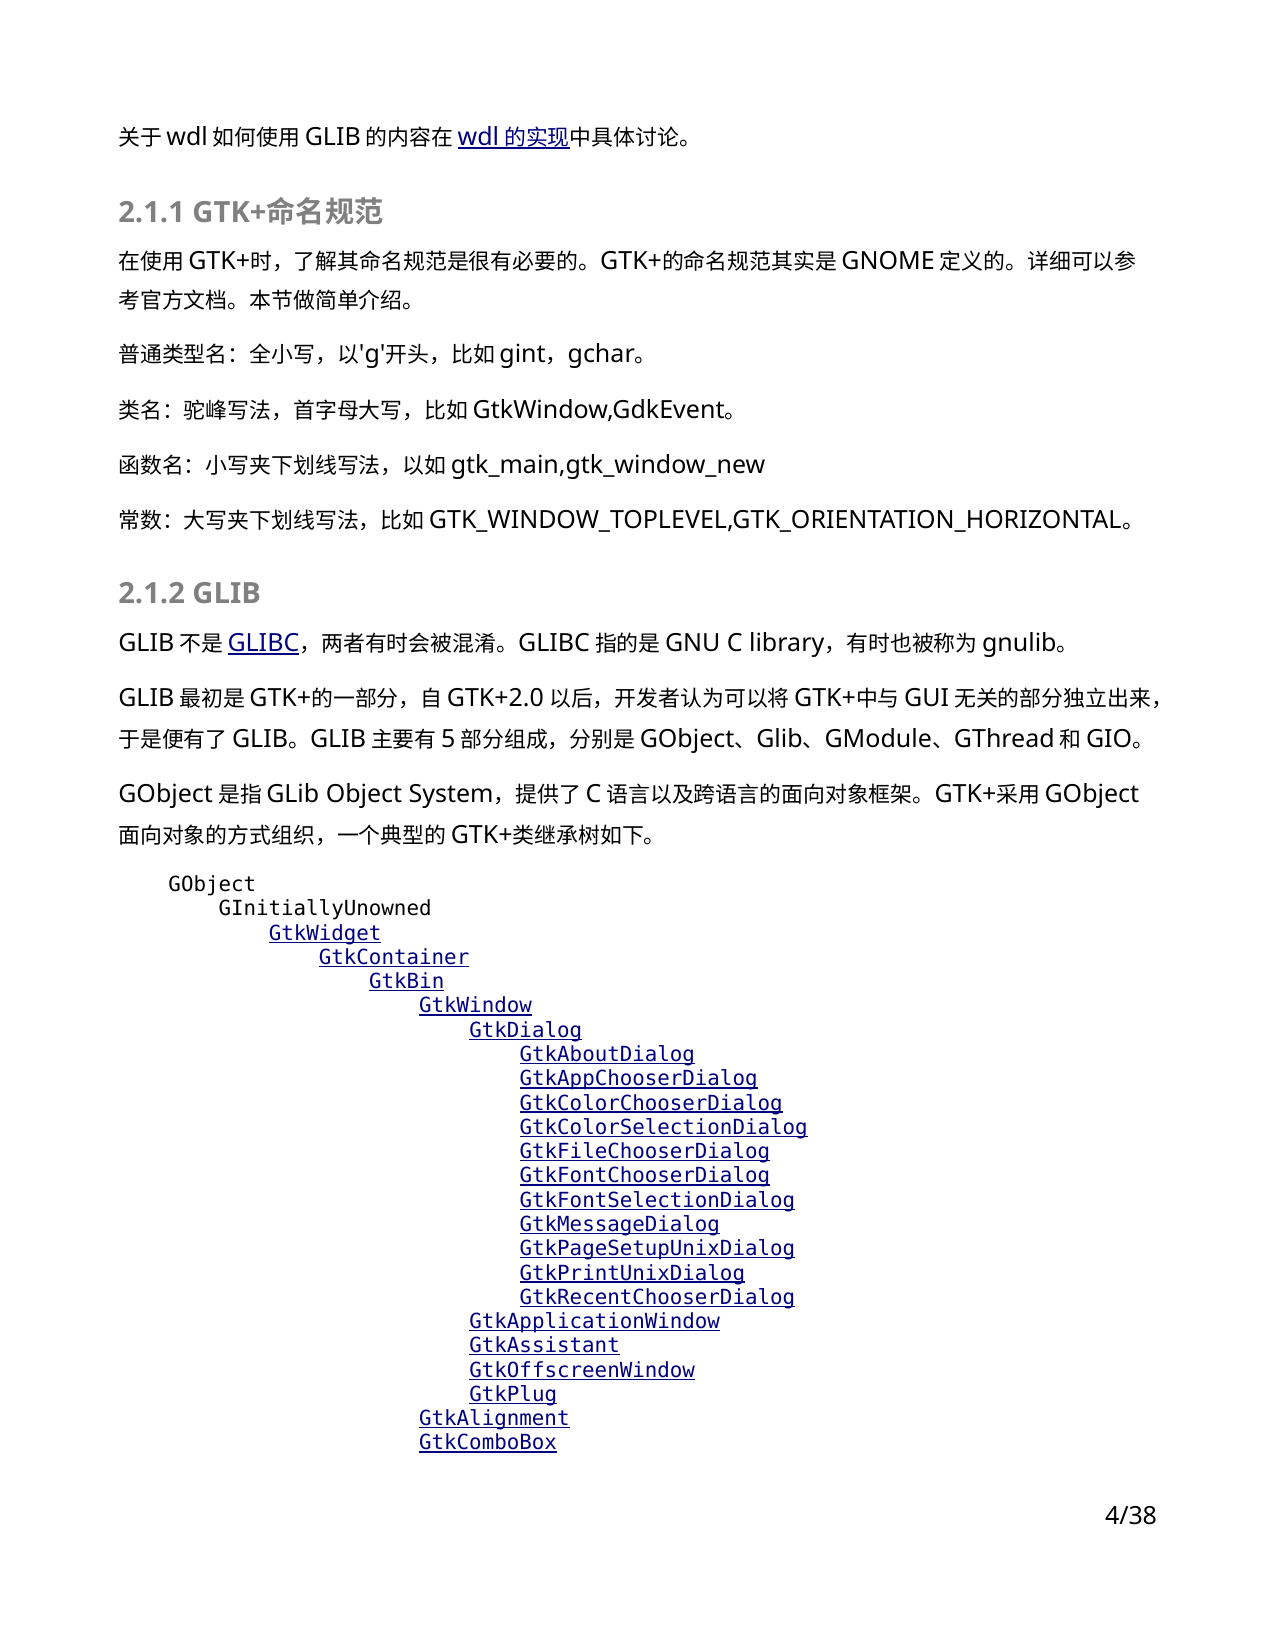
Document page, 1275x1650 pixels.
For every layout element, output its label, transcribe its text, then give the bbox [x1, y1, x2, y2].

text GtkPlug [118, 1382, 1157, 1406]
text GtkAboutDialog [118, 1042, 1157, 1066]
text GtkDialog [118, 1018, 1157, 1042]
subtitle 2.1.1 GTK+命名规范 [118, 188, 1157, 231]
text GtkComboBox [118, 1430, 1157, 1455]
text 类名：驼峰写法，首字母大写，比如GtkWindow,GdkEvent。 [118, 391, 1157, 425]
text GLIB不是GLIBC，两者有时会被混淆。GLIBC指的是GNU C library，有时也被称为gnulib。 [118, 624, 1157, 658]
text GtkColorChooserDialog [118, 1091, 1157, 1115]
text GtkRecentChooserDialog [118, 1285, 1157, 1309]
text GObject [118, 872, 1157, 896]
text GtkWindow [118, 993, 1157, 1018]
text GtkBin [118, 969, 1157, 993]
text 关于wdl如何使用GLIB的内容在wdl的实现中具体讨论。 [118, 118, 1157, 152]
text GtkAppChooserDialog [118, 1066, 1157, 1091]
text GObject是指GLib Object System，提供了C语言以及跨语言的面向对象框架。GTK+采用GObject面向对象的方式组织，一个典型的GTK+类继承树如下。 [118, 776, 1157, 851]
text GtkPageSetupUnixDialog [118, 1236, 1157, 1261]
text 常数：大写夹下划线写法，比如GTK_WINDOW_TOPLEVEL,GTK_ORIENTATION_HORIZONTAL。 [118, 502, 1157, 536]
text GtkWidget [118, 921, 1157, 945]
text 在使用GTK+时，了解其命名规范是很有必要的。GTK+的命名规范其实是GNOME定义的。详细可以参考官方文档。本节做简单介绍。 [118, 243, 1157, 315]
text GtkColorSelectionDialog [118, 1115, 1157, 1139]
text 普通类型名：全小写，以'g'开头，比如gint，gchar。 [118, 336, 1157, 370]
text 函数名：小写夹下划线写法，以如gtk_main,gtk_window_new [118, 447, 1157, 481]
text GtkPrintUnixDialog [118, 1261, 1157, 1285]
text GtkFileChooserDialog [118, 1139, 1157, 1163]
text GtkOffscreenWindow [118, 1358, 1157, 1382]
text GtkFontChooserDialog [118, 1163, 1157, 1188]
text GtkAssistant [118, 1333, 1157, 1358]
text GInitiallyUnowned [118, 896, 1157, 921]
subtitle 2.1.2 GLIB [118, 572, 1157, 612]
text GtkAlignment [118, 1406, 1157, 1430]
text GtkApplicationWindow [118, 1309, 1157, 1333]
text GLIB最初是GTK+的一部分，自GTK+2.0以后，开发者认为可以将GTK+中与GUI无关的部分独立出来，于是便有了GLIB。GLIB主要有5部分组成，分别是GObject、Glib、GModule、GThread和GIO。 [118, 680, 1157, 754]
text GtkFontSelectionDialog [118, 1188, 1157, 1212]
text GtkContainer [118, 945, 1157, 969]
text GtkMessageDialog [118, 1212, 1157, 1236]
